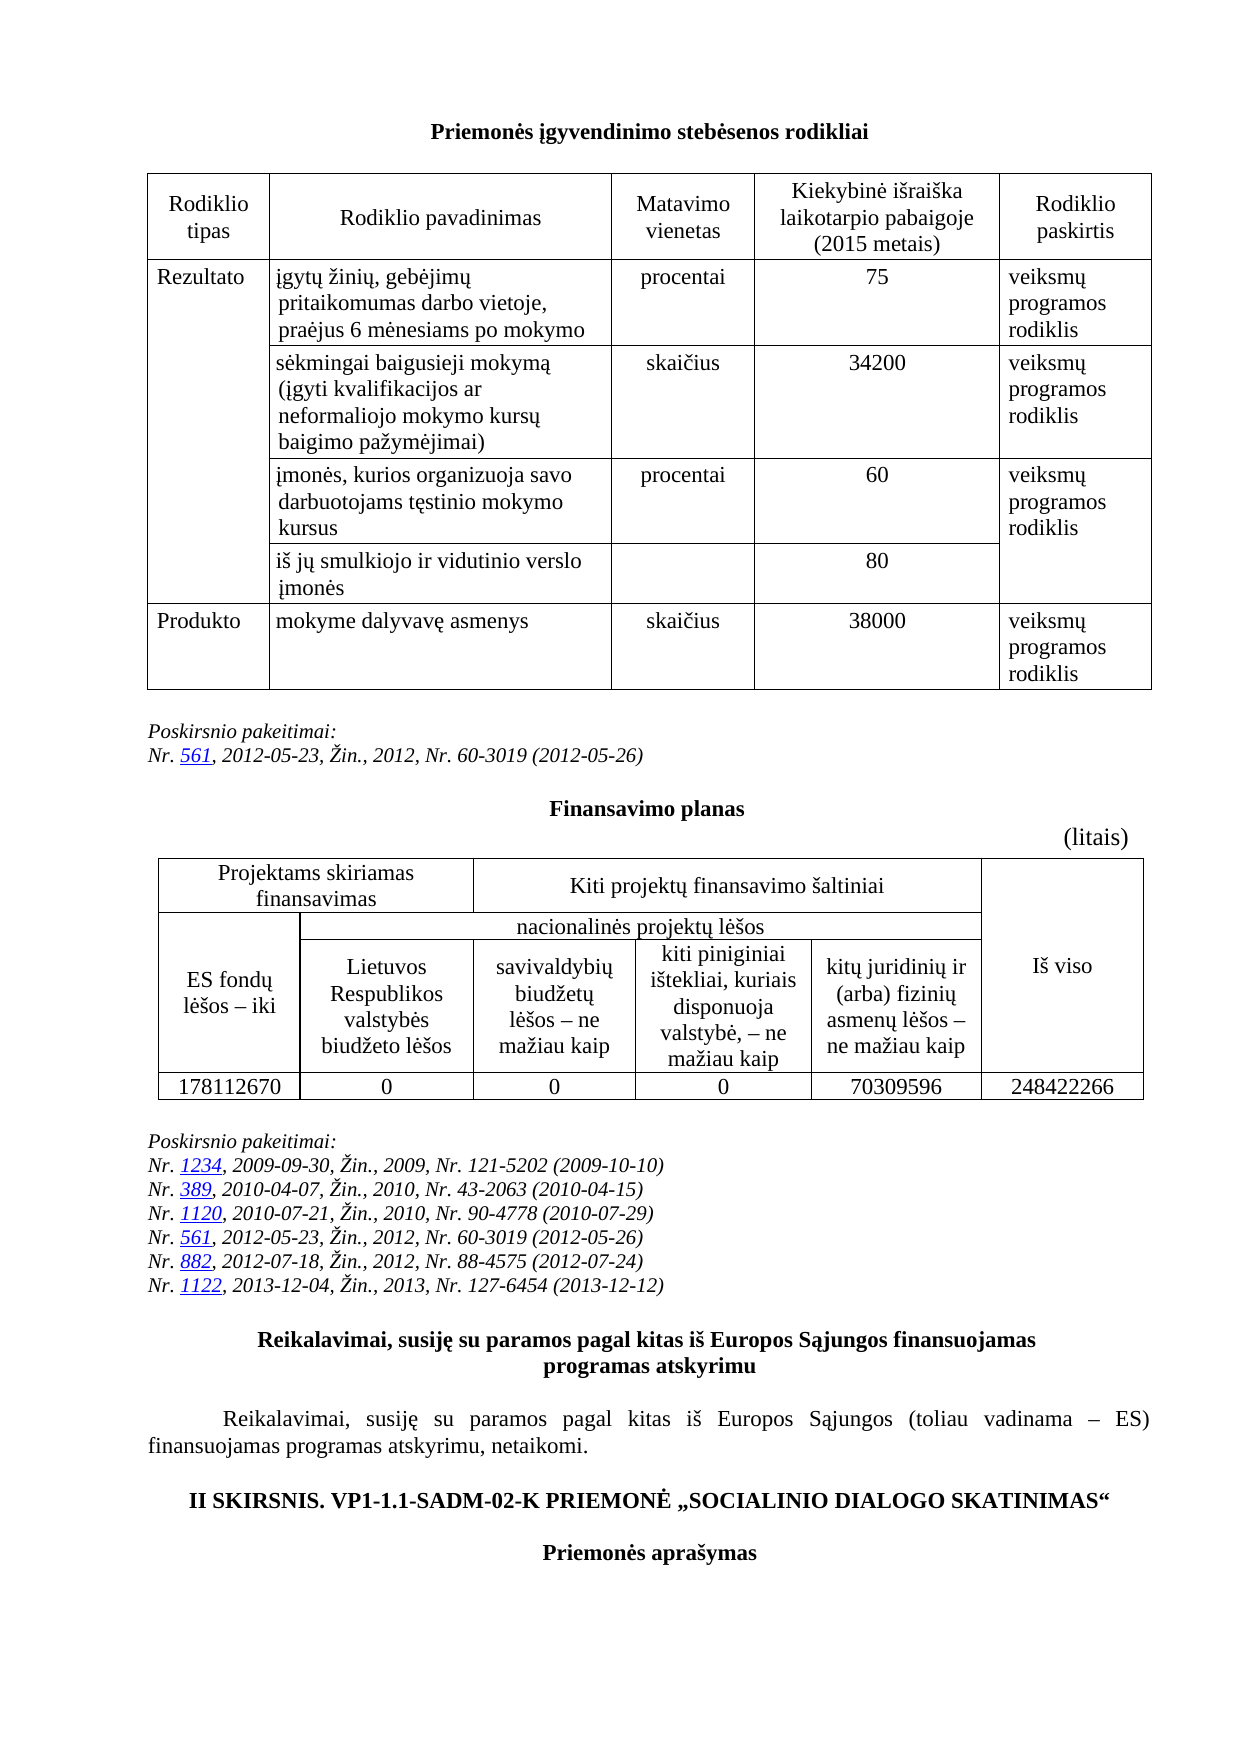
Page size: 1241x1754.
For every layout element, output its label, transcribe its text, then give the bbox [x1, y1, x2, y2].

table_header Projektams skiriamas finansavimas [159, 859, 473, 912]
table_cell [1000, 543, 1151, 603]
text Poskirsnio pakeitimai: [148, 1129, 1152, 1153]
table_cell 178112670 [159, 1073, 299, 1099]
text II SKIRSNIS. VP1-1.1-SADM-02-K PRIEMONĖ „SOCIALINIO DIALOGO SKATINIMAS“ [148, 1487, 1152, 1513]
table_cell 75 [755, 260, 999, 345]
table_header Kiti projektų finansavimo šaltiniai [474, 859, 981, 912]
table_header Rodiklio paskirtis [1000, 174, 1151, 259]
table_cell veiksmų programos rodiklis [1000, 604, 1151, 689]
table_cell ES fondų lėšos – iki [159, 913, 299, 1072]
table_cell [612, 544, 754, 603]
table_cell 0 [636, 1073, 811, 1099]
table_cell 38000 [755, 604, 999, 689]
table_cell skaičius [612, 604, 754, 689]
text Nr. 882, 2012-07-18, Žin., 2012, Nr. 88-4575 (2012-07-24) [148, 1249, 1152, 1273]
table_cell įgytų žinių, gebėjimų pritaikomumas darbo vietoje, praėjus 6 mėnesiams po mokymo [270, 260, 611, 345]
text Nr. 1120, 2010-07-21, Žin., 2010, Nr. 90-4778 (2010-07-29) [148, 1201, 1152, 1225]
text Nr. 389, 2010-04-07, Žin., 2010, Nr. 43-2063 (2010-04-15) [148, 1177, 1152, 1201]
table_cell procentai [612, 260, 754, 345]
text Priemonės aprašymas [148, 1539, 1152, 1566]
table_cell Lietuvos Respublikos valstybės biudžeto lėšos [301, 940, 473, 1072]
text Nr. 561, 2012-05-23, Žin., 2012, Nr. 60-3019 (2012-05-26) [148, 743, 1152, 767]
table_header Rodiklio pavadinimas [270, 174, 611, 259]
table_cell 70309596 [812, 1073, 981, 1099]
table_cell skaičius [612, 346, 754, 457]
table_header Matavimo vienetas [612, 174, 754, 259]
table_cell nacionalinės projektų lėšos [301, 913, 981, 939]
text Nr. 1234, 2009-09-30, Žin., 2009, Nr. 121-5202 (2009-10-10) [148, 1153, 1152, 1177]
text Reikalavimai, susiję su paramos pagal kitas iš Europos Sąjungos (toliau vadinama – ES) finansuojamas programas atskyrimu, netaikomi. [148, 1405, 1152, 1458]
table_cell 0 [474, 1073, 635, 1099]
table_cell [148, 543, 269, 603]
table_header Rodiklio tipas [148, 174, 269, 259]
text Nr. 1122, 2013-12-04, Žin., 2013, Nr. 127-6454 (2013-12-12) [148, 1273, 1152, 1297]
table_cell veiksmų programos rodiklis [1000, 260, 1151, 345]
table_cell kiti piniginiai ištekliai, kuriais disponuoja valstybė, – ne mažiau kaip [636, 940, 811, 1072]
text Priemonės įgyvendinimo stebėsenos rodikliai [148, 118, 1152, 144]
table_cell 34200 [755, 346, 999, 457]
table_header Iš viso [982, 859, 1143, 1072]
table_cell 80 [755, 544, 999, 603]
text Reikalavimai, susiję su paramos pagal kitas iš Europos Sąjungos finansuojamas programas atskyrimu [148, 1326, 1152, 1379]
table_cell veiksmų programos rodiklis [1000, 459, 1151, 543]
text Poskirsnio pakeitimai: [148, 719, 1152, 743]
table_cell 60 [755, 459, 999, 543]
table_cell sėkmingai baigusieji mokymą (įgyti kvalifikacijos ar neformaliojo mokymo kursų baigimo pažymėjimai) [270, 346, 611, 457]
table_header Kiekybinė išraiška laikotarpio pabaigoje (2015 metais) [755, 174, 999, 259]
table_cell 0 [301, 1073, 473, 1099]
table_cell Rezultato [148, 260, 269, 345]
table_cell veiksmų programos rodiklis [1000, 346, 1151, 457]
table_cell savivaldybių biudžetų lėšos – ne mažiau kaip [474, 940, 635, 1072]
table_cell Produkto [148, 604, 269, 689]
table_cell [148, 458, 269, 543]
table_cell procentai [612, 459, 754, 543]
table_cell įmonės, kurios organizuoja savo darbuotojams tęstinio mokymo kursus [270, 459, 611, 543]
text Nr. 561, 2012-05-23, Žin., 2012, Nr. 60-3019 (2012-05-26) [148, 1225, 1152, 1249]
table_cell kitų juridinių ir (arba) fizinių asmenų lėšos – ne mažiau kaip [812, 940, 981, 1072]
text (litais) [148, 822, 1152, 851]
table_cell iš jų smulkiojo ir vidutinio verslo įmonės [270, 544, 611, 603]
table_cell [148, 345, 269, 457]
table_cell mokyme dalyvavę asmenys [270, 604, 611, 689]
text Finansavimo planas [148, 796, 1152, 822]
table_cell 248422266 [982, 1073, 1143, 1099]
